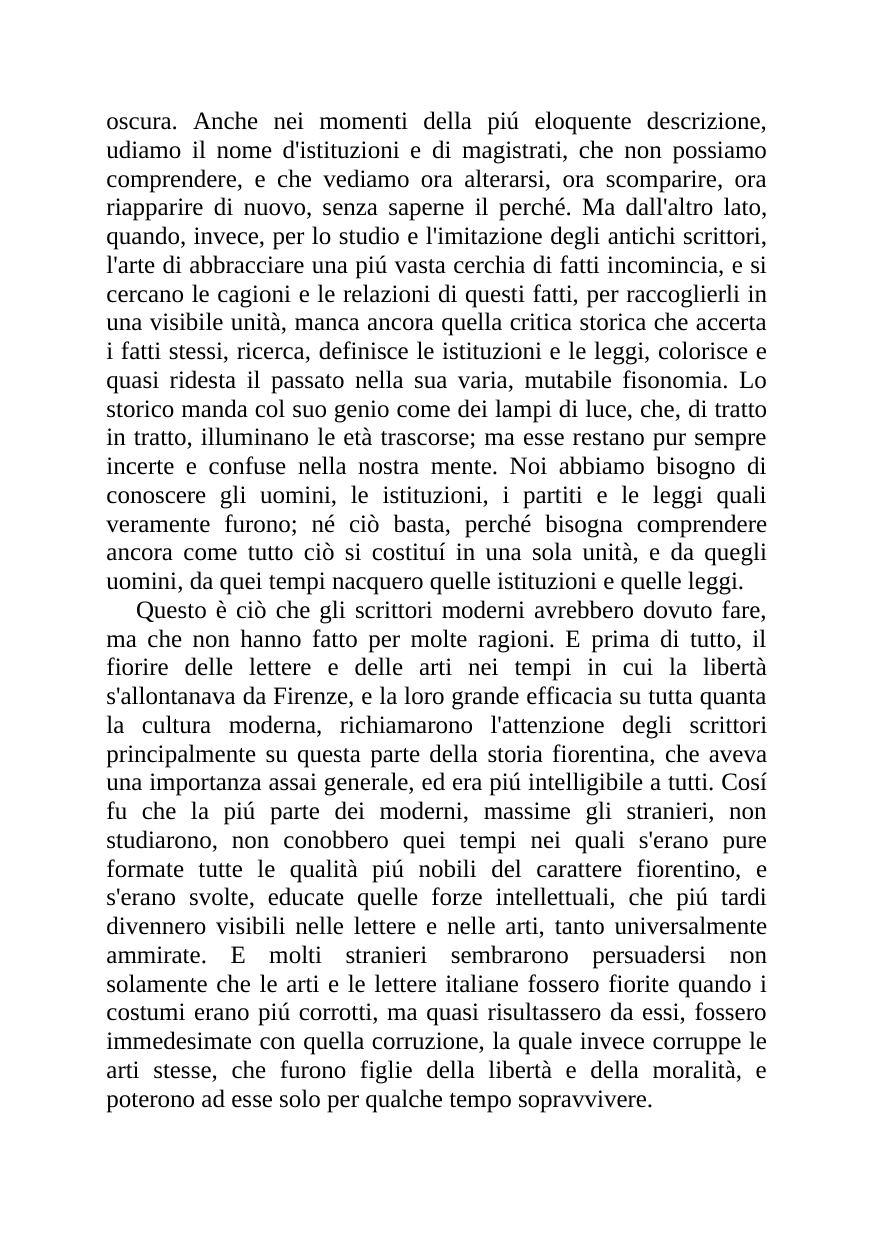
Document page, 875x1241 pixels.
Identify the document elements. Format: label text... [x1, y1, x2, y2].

text Questo è ciò che gli scrittori moderni avrebbero dovuto fare, ma che non hanno fatto per molte ragioni. E prima di tutto, il fiorire delle lettere e delle arti nei tempi in cui la libertà s'allontanava da Firenze, e la loro grande efficacia su tutta quanta la cultura moderna, richiamarono l'attenzione degli scrittori principalmente su questa parte della storia fiorentina, che aveva una importanza assai generale, ed era piú intelligibile a tutti. Cosí fu che la piú parte dei moderni, massime gli stranieri, non studiarono, non conobbero quei tempi nei quali s'erano pure formate tutte le qualità piú nobili del carattere fiorentino, e s'erano svolte, educate quelle forze intellettuali, che piú tardi divennero visibili nelle lettere e nelle arti, tanto universalmente ammirate. E molti stranieri sembrarono persuadersi non solamente che le arti e le lettere italiane fossero fiorite quando i costumi erano piú corrotti, ma quasi risultassero da essi, fossero immedesimate con quella corruzione, la quale invece corruppe le arti stesse, che furono figlie della libertà e della moralità, e poterono ad esse solo per qualche tempo sopravvivere. [106, 595, 768, 1112]
text oscura. Anche nei momenti della piú eloquente descrizione, udiamo il nome d'istituzioni e di magistrati, che non possiamo comprendere, e che vediamo ora alterarsi, ora scomparire, ora riapparire di nuovo, senza saperne il perché. Ma dall'altro lato, quando, invece, per lo studio e l'imitazione degli antichi scrittori, l'arte di abbracciare una piú vasta cerchia di fatti incomincia, e si cercano le cagioni e le relazioni di questi fatti, per raccoglierli in una visibile unità, manca ancora quella critica storica che accerta i fatti stessi, ricerca, definisce le istituzioni e le leggi, colorisce e quasi ridesta il passato nella sua varia, mutabile fisonomia. Lo storico manda col suo genio come dei lampi di luce, che, di tratto in tratto, illuminano le età trascorse; ma esse restano pur sempre incerte e confuse nella nostra mente. Noi abbiamo bisogno di conoscere gli uomini, le istituzioni, i partiti e le leggi quali veramente furono; né ciò basta, perché bisogna comprendere ancora come tutto ciò si costituí in una sola unità, e da quegli uomini, da quei tempi nacquero quelle istituzioni e quelle leggi. [106, 106, 768, 595]
